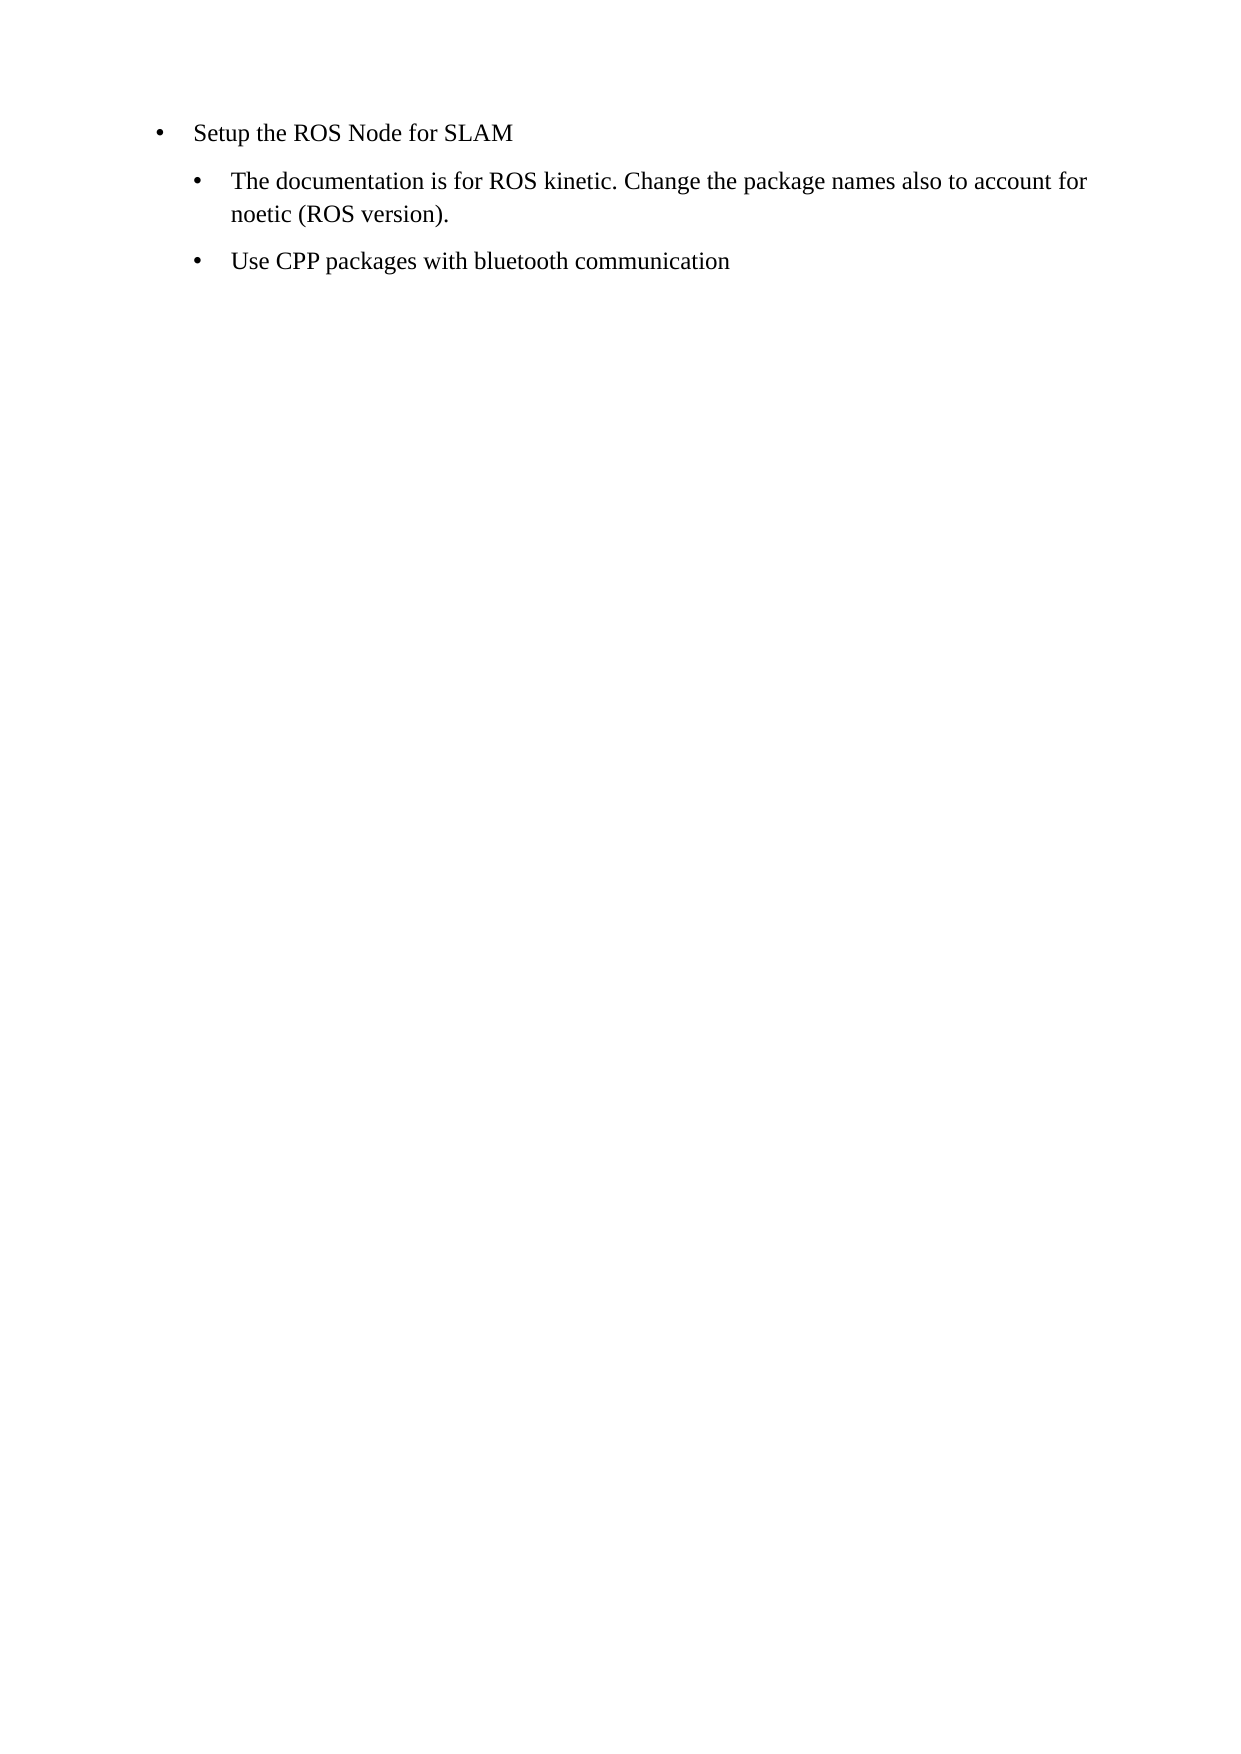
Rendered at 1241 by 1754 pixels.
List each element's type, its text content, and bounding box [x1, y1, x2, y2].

list Setup the ROS Node for SLAM [156, 118, 1122, 147]
list Use CPP packages with bluetooth communication [193, 246, 1122, 275]
list The documentation is for ROS kinetic. Change the package names also to account for noetic (ROS version). [193, 166, 1122, 227]
